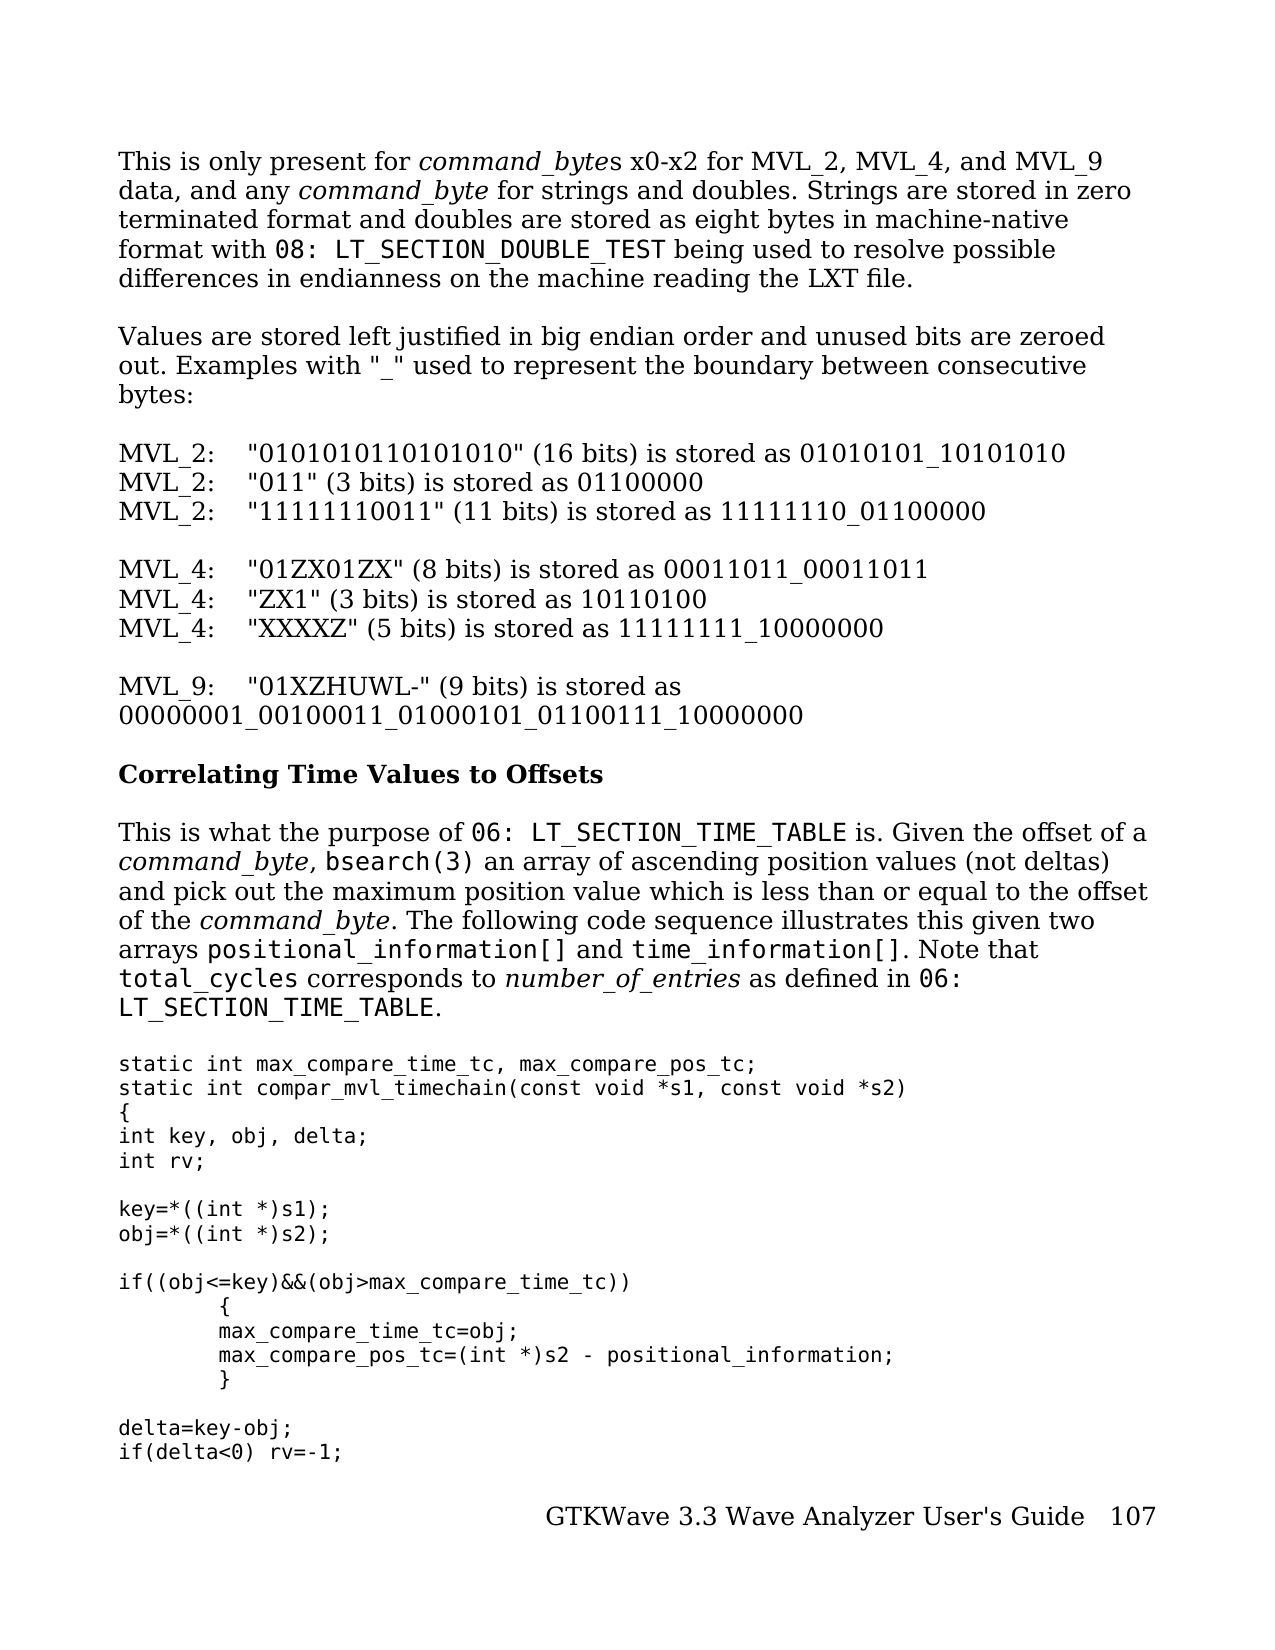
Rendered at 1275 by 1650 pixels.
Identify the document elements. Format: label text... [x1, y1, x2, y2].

text This is only present for command_bytes x0-x2 for MVL_2, MVL_4, and MVL_9 data, and any command_byte for strings and doubles. Strings are stored in zero terminated format and doubles are stored as eight bytes in machine-native format with 08: LT_SECTION_DOUBLE_TEST being used to resolve possible differences in endianness on the machine reading the LXT file. Values are stored left justified in big endian order and unused bits are zeroed out. Examples with "_" used to represent the boundary between consecutive bytes: MVL_2: "0101010110101010" (16 bits) is stored as 01010101_10101010 MVL_2: "011" (3 bits) is stored as 01100000 MVL_2: "11111110011" (11 bits) is stored as 11111110_01100000 MVL_4: "01ZX01ZX" (8 bits) is stored as 00011011_00011011 MVL_4: "ZX1" (3 bits) is stored as 10110100 MVL_4: "XXXXZ" (5 bits) is stored as 11111111_10000000 MVL_9: "01XZHUWL-" (9 bits) is stored as 00000001_00100011_01000101_01100111_10000000 [118, 118, 1157, 731]
text Correlating Time Values to Offsets This is what the purpose of 06: LT_SECTION_TIME_TABLE is. Given the offset of a command_byte, bsearch(3) an array of ascending position values (not deltas) and pick out the maximum position value which is less than or equal to the offset of the command_byte. The following code sequence illustrates this given two arrays positional_information[] and time_information[]. Note that total_cycles corresponds to number_of_entries as defined in 06: LT_SECTION_TIME_TABLE. static int max_compare_time_tc, max_compare_pos_tc; static int compar_mvl_timechain(const void *s1, const void *s2) { int key, obj, delta; int rv; key=*((int *)s1); obj=*((int *)s2); if((obj<=key)&&(obj>max_compare_time_tc)) { max_compare_time_tc=obj; max_compare_pos_tc=(int *)s2 - positional_information; } delta=key-obj; if(delta<0) rv=-1; [118, 760, 1157, 1464]
